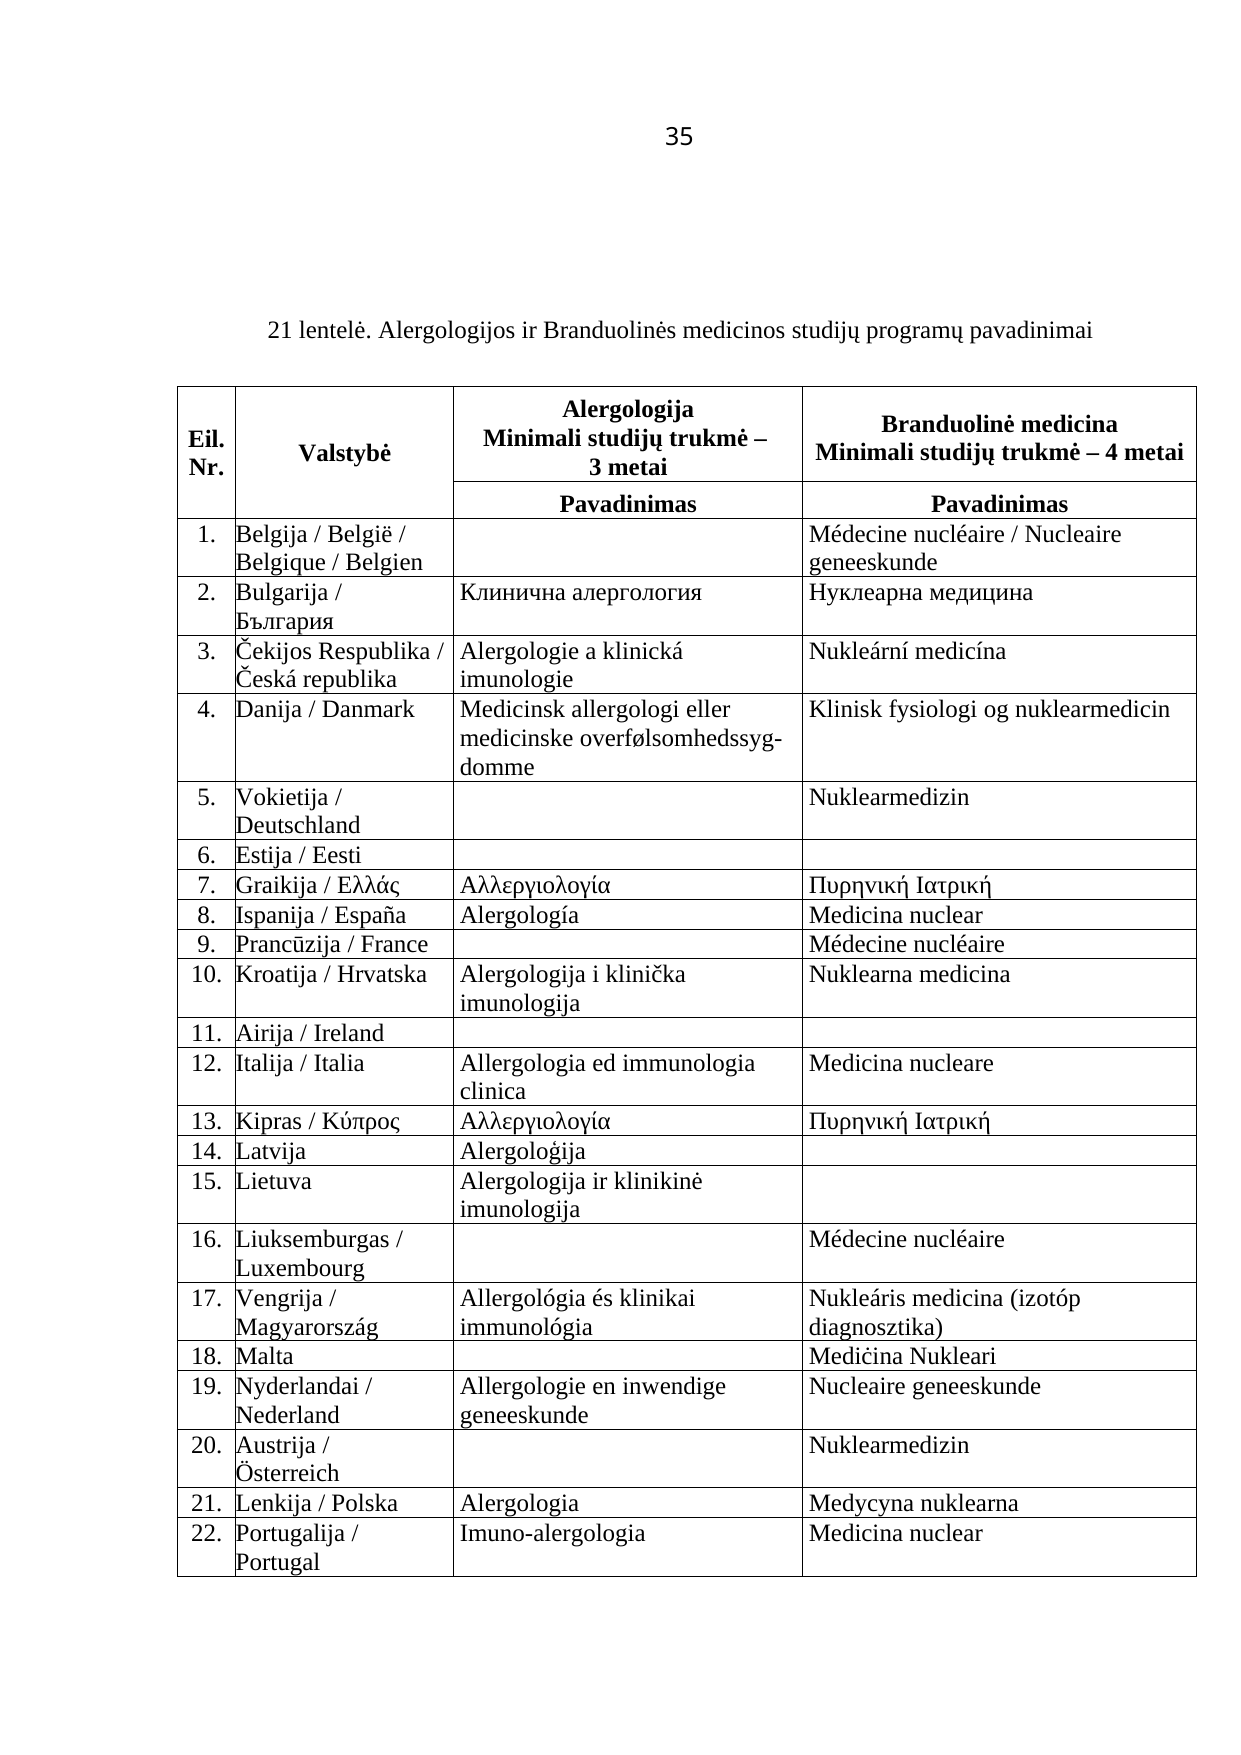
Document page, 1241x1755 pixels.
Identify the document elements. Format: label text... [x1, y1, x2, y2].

table_cell Mediċina Nukleari [803, 1341, 1196, 1370]
table_cell Allergologie en inwendige geneeskunde [454, 1371, 802, 1429]
table_cell [803, 1018, 1196, 1047]
table_cell Italija / Italia [236, 1048, 453, 1105]
table_cell 12. [178, 1048, 235, 1105]
table_cell [803, 840, 1196, 869]
table_cell Médecine nucléaire [803, 1224, 1196, 1282]
table_header Branduolinė medicina Minimali studijų trukmė – 4 metai [803, 387, 1196, 481]
table_cell Liuksemburgas / Luxembourg [236, 1224, 453, 1282]
table_cell Nuklearna medicina [803, 959, 1196, 1017]
table_cell 14. [178, 1136, 235, 1165]
table_cell Nukleáris medicina (izotóp diagnosztika) [803, 1283, 1196, 1340]
table_cell Medicina nuclear [803, 900, 1196, 928]
table_cell Malta [236, 1341, 453, 1370]
table_cell Alergologia [454, 1488, 802, 1517]
table_cell 21. [178, 1488, 235, 1517]
table_cell [454, 519, 802, 576]
table_cell Graikija / Ελλάς [236, 870, 453, 899]
table_cell 11. [178, 1018, 235, 1047]
table_cell Alergología [454, 900, 802, 928]
table_cell 18. [178, 1341, 235, 1370]
table_cell Portugalija / Portugal [236, 1518, 453, 1576]
table_cell 13. [178, 1106, 235, 1135]
table_cell Médecine nucléaire / Nucleaire geneeskunde [803, 519, 1196, 576]
table_cell 8. [178, 900, 235, 928]
table_cell Medicina nucleare [803, 1048, 1196, 1105]
table_cell Αλλεργιολογία [454, 1106, 802, 1135]
table_header Valstybė [236, 387, 453, 518]
table_cell [803, 1136, 1196, 1165]
table_cell Allergologia ed immunologia clinica [454, 1048, 802, 1105]
table_cell 9. [178, 930, 235, 958]
table_cell Allergológia és klinikai immunológia [454, 1283, 802, 1340]
table_header Alergologija Minimali studijų trukmė – 3 metai [454, 387, 802, 481]
table_cell Alergologija ir klinikinė imunologija [454, 1166, 802, 1223]
table_cell Austrija / Österreich [236, 1430, 453, 1487]
table_cell Kroatija / Hrvatska [236, 959, 453, 1017]
table_cell [454, 1341, 802, 1370]
table_cell Vokietija / Deutschland [236, 782, 453, 839]
table_cell Medicinsk allergologi eller medicinske overfølsomhedssyg- domme [454, 694, 802, 781]
table_cell Αλλεργιoλoγία [454, 870, 802, 899]
table_cell Pavadinimas [803, 482, 1196, 518]
table_cell Alergologie a klinická imunologie [454, 636, 802, 693]
table_cell 10. [178, 959, 235, 1017]
table_cell Latvija [236, 1136, 453, 1165]
table_cell Nuklearmedizin [803, 1430, 1196, 1487]
table_cell [454, 840, 802, 869]
table_header Eil. Nr. [178, 387, 235, 518]
table_cell Nuklearmedizin [803, 782, 1196, 839]
table_cell 4. [178, 694, 235, 781]
table_cell 1. [178, 519, 235, 576]
table_cell Médecine nucléaire [803, 930, 1196, 958]
table_cell Airija / Ireland [236, 1018, 453, 1047]
table_cell 5. [178, 782, 235, 839]
table_cell 7. [178, 870, 235, 899]
table_cell [454, 1018, 802, 1047]
table_cell Alergologija i klinička imunologija [454, 959, 802, 1017]
table_cell [454, 782, 802, 839]
table_cell Lietuva [236, 1166, 453, 1223]
table_cell Nyderlandai / Nederland [236, 1371, 453, 1429]
table_cell Imuno-alergologia [454, 1518, 802, 1576]
table_cell Klinisk fysiologi og nuklearmedicin [803, 694, 1196, 781]
table_cell 22. [178, 1518, 235, 1576]
table_cell Lenkija / Polska [236, 1488, 453, 1517]
table_cell Medicina nuclear [803, 1518, 1196, 1576]
table_cell Medycyna nuklearna [803, 1488, 1196, 1517]
table_cell Nukleární medicína [803, 636, 1196, 693]
table_cell Ispanija / España [236, 900, 453, 928]
table_cell Bulgarija / България [236, 577, 453, 635]
table_cell Čekijos Respublika / Česká republika [236, 636, 453, 693]
table_cell [454, 930, 802, 958]
table_cell 2. [178, 577, 235, 635]
table_cell Kipras / Κύπρος [236, 1106, 453, 1135]
table_cell [454, 1430, 802, 1487]
table_cell Πυρηνική Ιατρική [803, 1106, 1196, 1135]
table_cell Нуклеарна медицина [803, 577, 1196, 635]
table_cell Πυρηvική Iατρική [803, 870, 1196, 899]
table_cell 3. [178, 636, 235, 693]
table_cell Danija / Danmark [236, 694, 453, 781]
table_cell Alergoloģija [454, 1136, 802, 1165]
table_cell Pavadinimas [454, 482, 802, 518]
table_cell Vengrija / Magyarország [236, 1283, 453, 1340]
table_cell Prancūzija / France [236, 930, 453, 958]
table_cell 17. [178, 1283, 235, 1340]
table_cell Nucleaire geneeskunde [803, 1371, 1196, 1429]
text 21 lentelė. Alergologijos ir Branduolinės medicinos studijų programų pavadinimai [177, 316, 1183, 344]
table_cell Belgija / België / Belgique / Belgien [236, 519, 453, 576]
table_cell 16. [178, 1224, 235, 1282]
table_cell 6. [178, 840, 235, 869]
table_cell [803, 1166, 1196, 1223]
table_cell Клинична алергология [454, 577, 802, 635]
table_cell 15. [178, 1166, 235, 1223]
table_cell 19. [178, 1371, 235, 1429]
table_cell [454, 1224, 802, 1282]
table_cell Estija / Eesti [236, 840, 453, 869]
table_cell 20. [178, 1430, 235, 1487]
